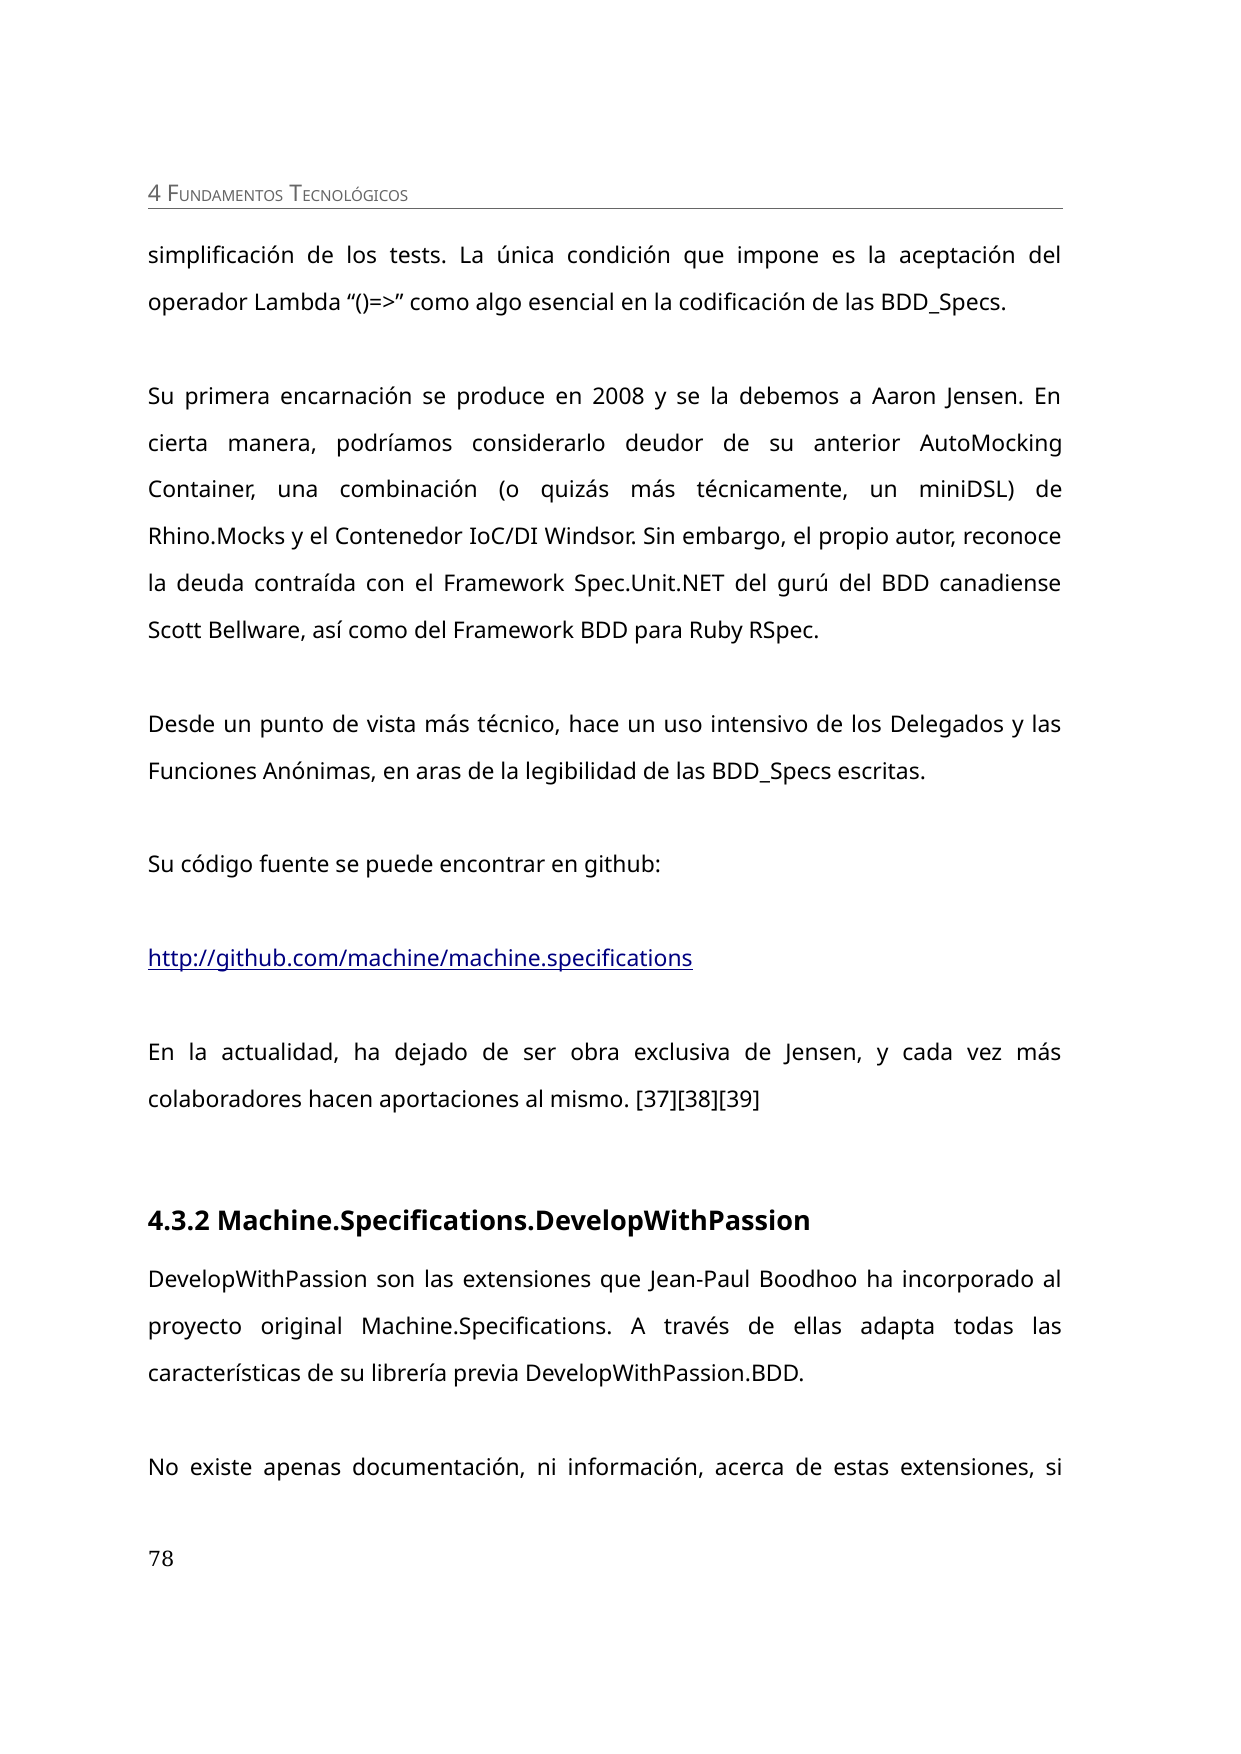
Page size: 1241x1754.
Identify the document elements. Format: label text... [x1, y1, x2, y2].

text Su primera encarnación se produce en 2008 y se la debemos a Aaron Jensen. En cierta manera, podríamos considerarlo deudor de su anterior AutoMocking Container, una combinación (o quizás más técnicamente, un miniDSL) de Rhino.Mocks y el Contenedor IoC/DI Windsor. Sin embargo, el propio autor, reconoce la deuda contraída con el Framework Spec.Unit.NET del gurú del BDD canadiense Scott Bellware, así como del Framework BDD para Ruby RSpec. [148, 379, 1063, 645]
text En la actualidad, ha dejado de ser obra exclusiva de Jensen, y cada vez más colaboradores hacen aportaciones al mismo. [37][38][39] [148, 1036, 1063, 1114]
text Desde un punto de vista más técnico, hace un uso intensivo de los Delegados y las Funciones Anónimas, en aras de la legibilidad de las BDD_Specs escritas. [148, 708, 1063, 786]
text simplificación de los tests. La única condición que impone es la aceptación del operador Lambda “()=>” como algo esencial en la codificación de las BDD_Specs. [148, 239, 1063, 317]
text http://github.com/machine/machine.specifications [148, 942, 1063, 973]
text Su código fuente se puede encontrar en github: [148, 848, 1063, 879]
text No existe apenas documentación, ni información, acerca de estas extensiones, si [148, 1450, 1063, 1482]
subtitle Machine.Specifications.DevelopWithPassion [148, 1201, 1063, 1238]
text DevelopWithPassion son las extensiones que Jean-Paul Boodhoo ha incorporado al proyecto original Machine.Specifications. A través de ellas adapta todas las características de su librería previa DevelopWithPassion.BDD. [148, 1263, 1063, 1388]
